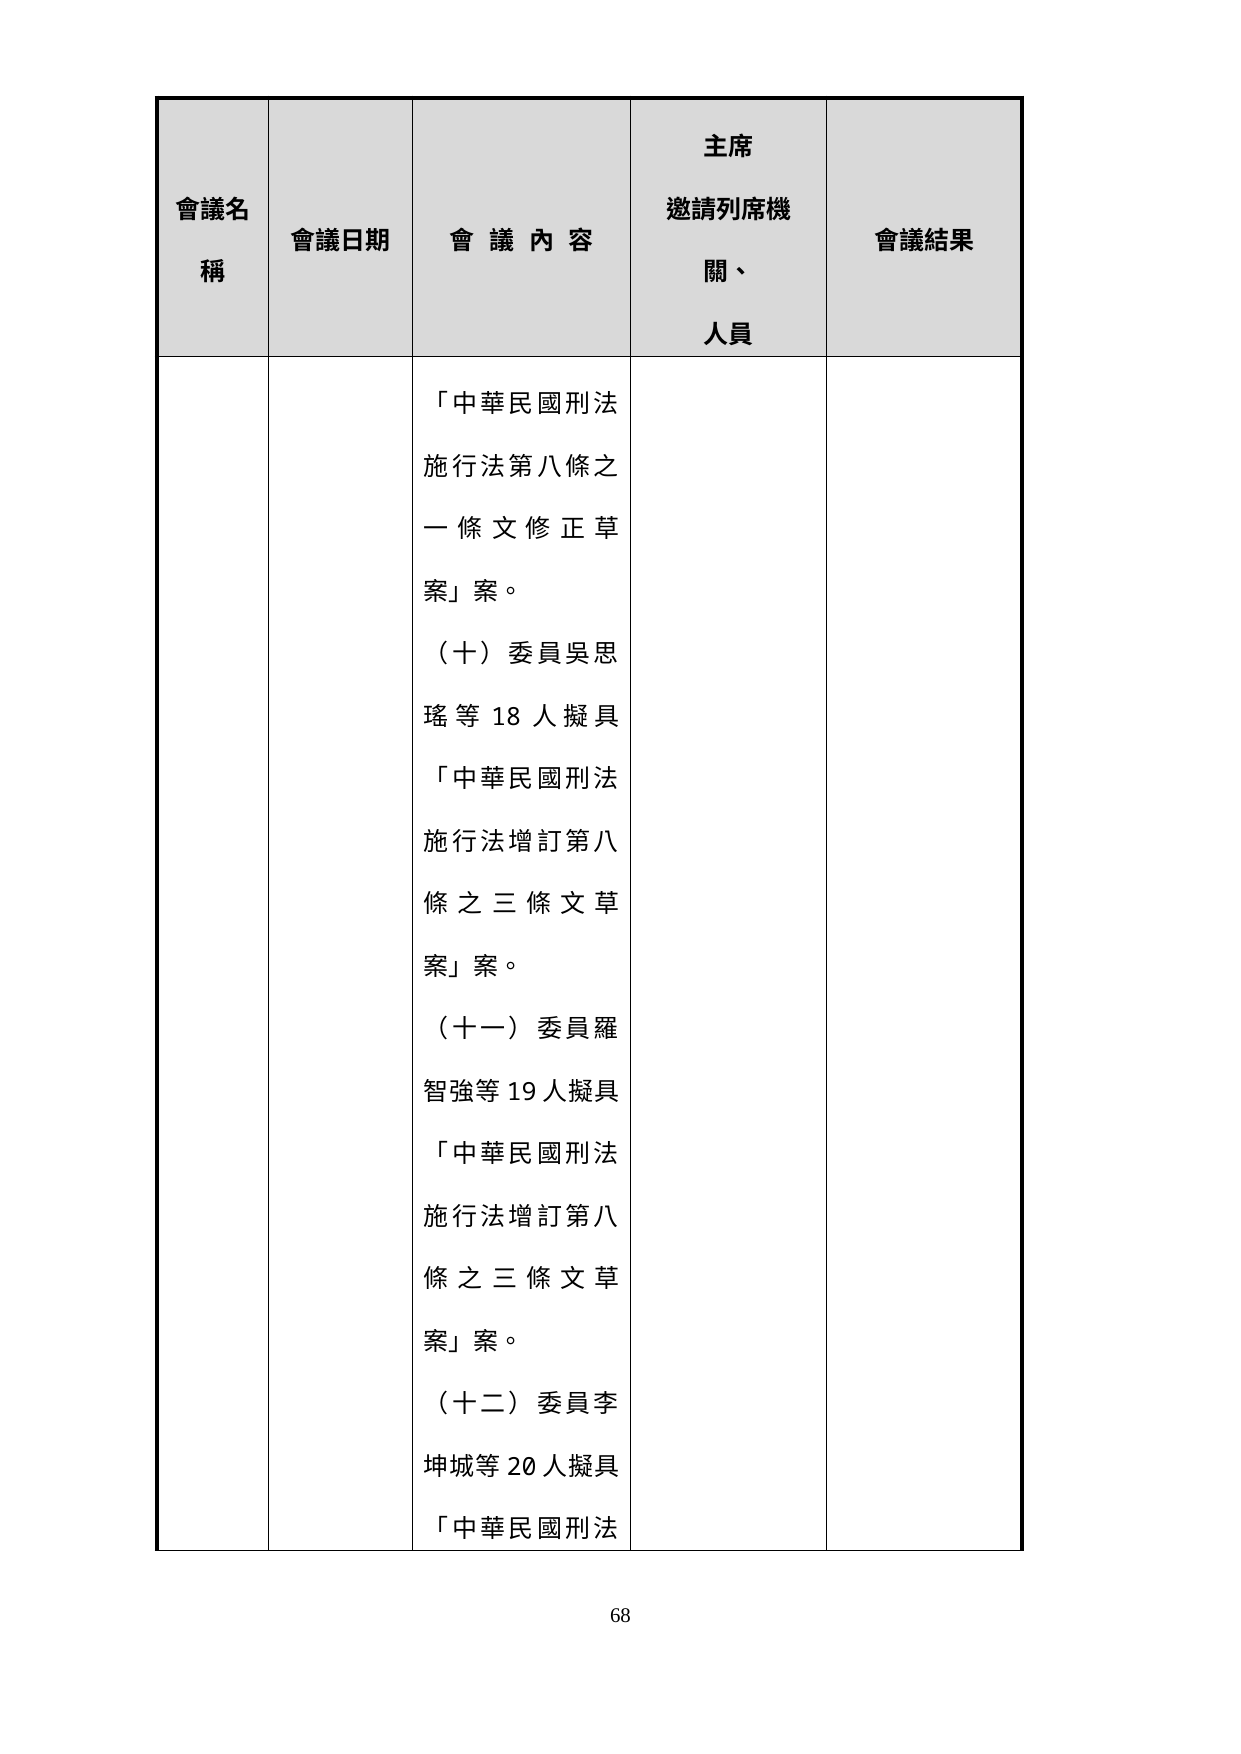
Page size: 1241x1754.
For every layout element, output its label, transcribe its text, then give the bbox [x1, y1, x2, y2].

table_header 會議內容 [413, 100, 630, 356]
table_cell [827, 357, 1020, 1550]
table_cell [269, 357, 412, 1550]
table_header 會議名稱 [159, 100, 268, 356]
table_header 會議結果 [827, 100, 1020, 356]
table_header 主席 邀請列席機關、 人員 [631, 100, 826, 356]
table_header 會議日期 [269, 100, 412, 356]
table_cell [159, 357, 268, 1550]
table_cell [631, 357, 826, 1550]
table_cell 「中華民國刑法施行法第八條之一條文修正草案」案。 （十）委員吳思瑤等18人擬具「中華民國刑法施行法增訂第八條之三條文草案」案。 （十一）委員羅智強等19人擬具「中華民國刑法施行法增訂第八條之三條文草案」案。 （十二）委員李坤城等20人擬具「中華民國刑法 [413, 357, 630, 1550]
